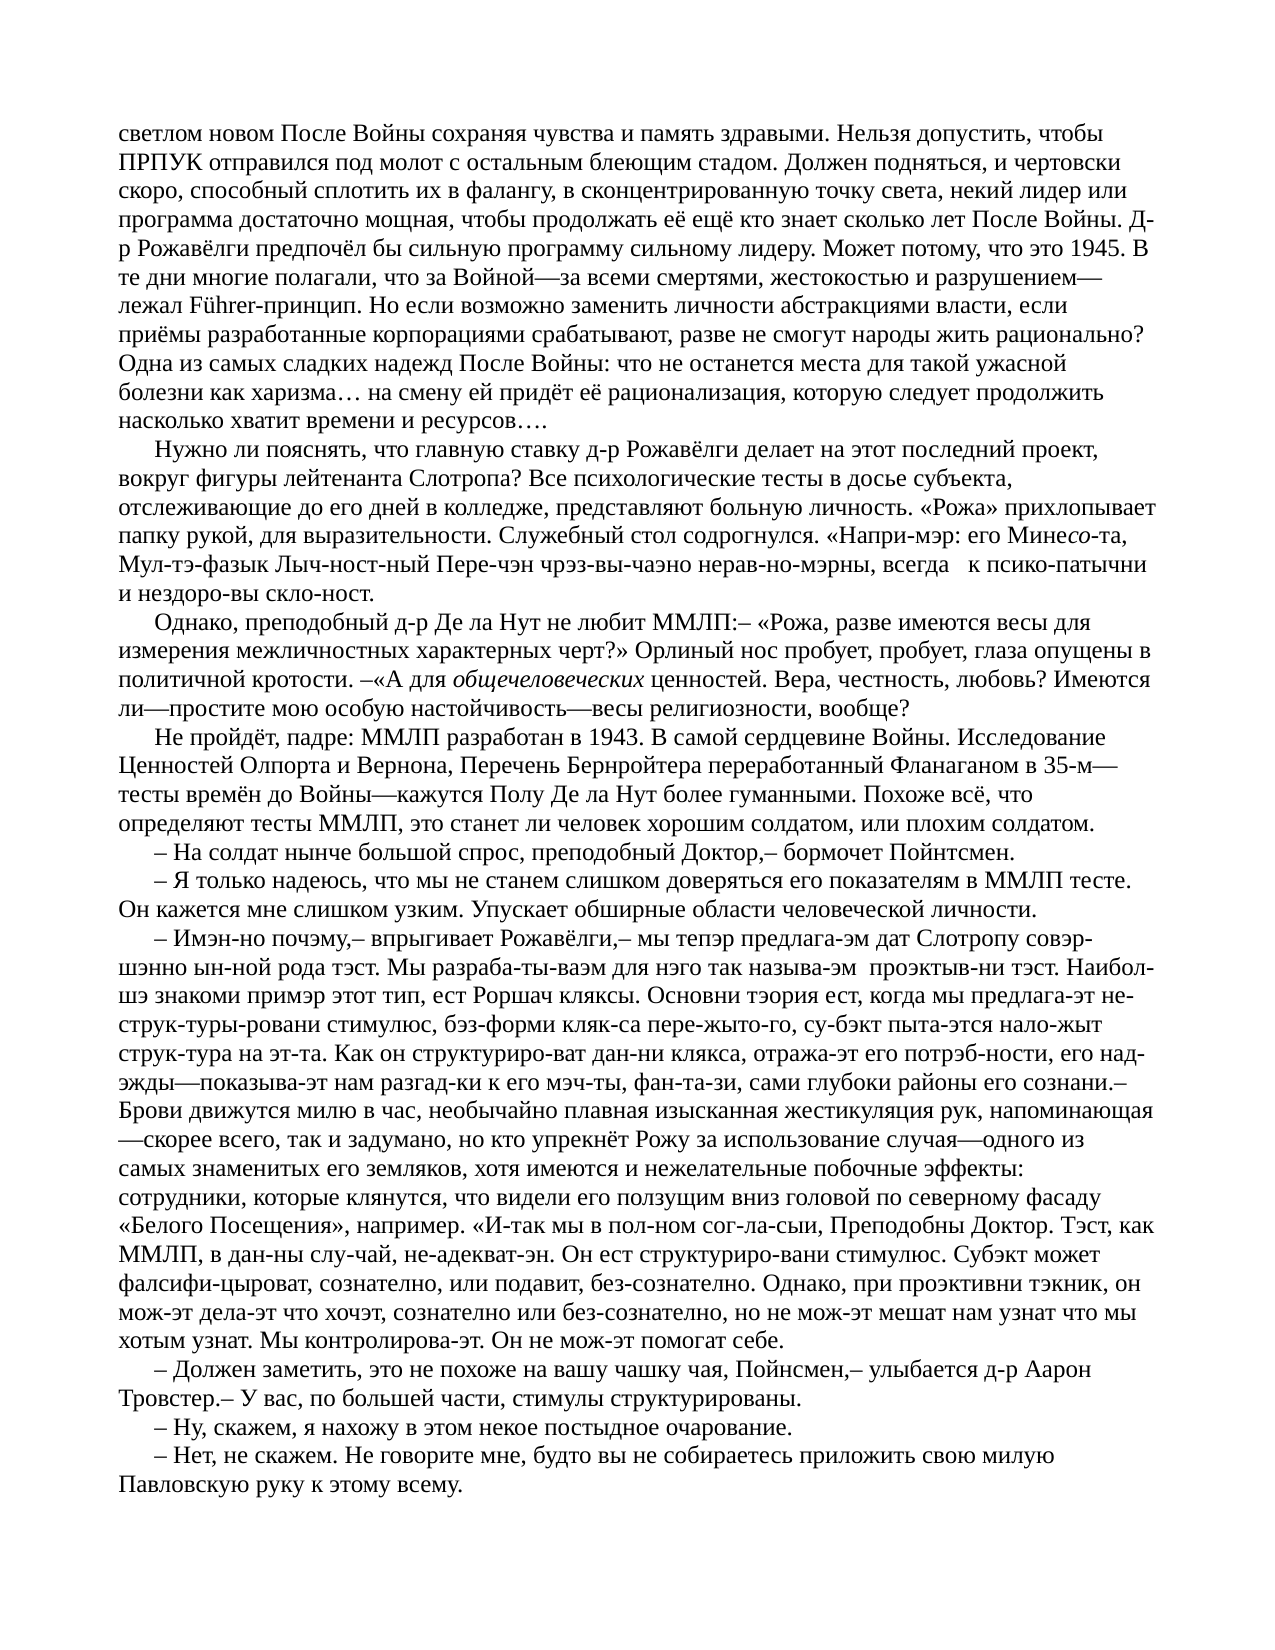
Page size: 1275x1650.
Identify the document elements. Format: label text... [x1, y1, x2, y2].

text – Имэн-но почэму,– впрыгивает Рожавёлги,– мы тепэр предлага-эм дат Слотропу совэр-шэнно ын-ной рода тэст. Мы разраба-ты-ваэм для нэго так называ-эм проэктыв-ни тэст. Наибол-шэ знакоми примэр этот тип, ест Роршач кляксы. Основни тэория ест, когда мы предлага-эт не-струк-туры-ровани стимулюс, бэз-форми кляк-са пере-жыто-го, су-бэкт пыта-этся нало-жыт струк-тура на эт-та. Как он структуриро-ват дан-ни клякса, отража-эт его потрэб-ности, его над-эжды—показыва-эт нам разгад-ки к его мэч-ты, фан-та-зи, сами глубоки районы его сознани.– Брови движутся милю в час, необычайно плавная изысканная жестикуляция рук, напоминающая—скорее всего, так и задумано, но кто упрекнёт Рожу за использование случая—одного из самых знаменитых его земляков, хотя имеются и нежелательные побочные эффекты: сотрудники, которые клянутся, что видели его ползущим вниз головой по северному фасаду «Белого Посещения», например. «И-так мы в пол-ном сог-ла-сыи, Преподобны Доктор. Тэст, как ММЛП, в дан-ны слу-чай, не-адекват-эн. Он ест структуриро-вани стимулюс. Субэкт может фалсифи-цыроват, сознателно, или подавит, без-сознателно. Однако, при проэктивни тэкник, он мож-эт дела-эт что хочэт, сознателно или без-сознателно, но не мож-эт мешат нам узнат что мы хотым узнат. Мы контролирова-эт. Он не мож-эт помогат себе. [118, 923, 1157, 1354]
text – Должен заметить, это не похоже на вашу чашку чая, Пойнсмен,– улыбается д-р Аарон Тровстер.– У вас, по большей части, стимулы структурированы. [118, 1354, 1157, 1412]
text – Я только надеюсь, что мы не станем слишком доверяться его показателям в ММЛП тесте. Он кажется мне слишком узким. Упускает обширные области человеческой личности. [118, 866, 1157, 923]
text светлом новом После Войны сохраняя чувства и память здравыми. Нельзя допустить, чтобы ПРПУК отправился под молот с остальным блеющим стадом. Должен подняться, и чертовски скоро, способный сплотить их в фалангу, в сконцентрированную точку света, некий лидер или программа достаточно мощная, чтобы продолжать её ещё кто знает сколько лет После Войны. Д-р Рожавёлги предпочёл бы сильную программу сильному лидеру. Может потому, что это 1945. В те дни многие полагали, что за Войной—за всеми смертями, жестокостью и разрушением—лежал Führer-принцип. Но если возможно заменить личности абстракциями власти, если приёмы разработанные корпорациями срабатывают, разве не смогут народы жить рационально? Одна из самых сладких надежд После Войны: что не останется места для такой ужасной болезни как харизма… на смену ей придёт её рационализация, которую следует продолжить насколько хватит времени и ресурсов…. [118, 118, 1157, 434]
text Не пройдёт, падре: ММЛП разработан в 1943. В самой сердцевине Войны. Исследование Ценностей Олпорта и Вернона, Перечень Бернройтера переработанный Фланаганом в 35-м—тесты времён до Войны—кажутся Полу Де ла Нут более гуманными. Похоже всё, что определяют тесты ММЛП, это станет ли человек хорошим солдатом, или плохим солдатом. [118, 722, 1157, 837]
text Нужно ли пояснять, что главную ставку д-р Рожавёлги делает на этот последний проект, вокруг фигуры лейтенанта Слотропа? Все психологические тесты в досье субъекта, отслеживающие до его дней в колледже, представляют больную личность. «Рожа» прихлопывает папку рукой, для выразительности. Служебный стол содрогнулся. «Напри-мэр: его Минесо-та, Мул-тэ-фазык Лыч-ност-ный Пере-чэн чрэз-вы-чаэно нерав-но-мэрны, всегда к псико-патычни и нездоро-вы скло-ност. [118, 434, 1157, 607]
text Однако, преподобный д-р Де ла Нут не любит ММЛП:– «Рожа, разве имеются весы для измерения межличностных характерных черт?» Орлиный нос пробует, пробует, глаза опущены в политичной кротости. –«А для общечеловеческих ценностей. Вера, честность, любовь? Имеются ли—простите мою особую настойчивость—весы религиозности, вообще? [118, 607, 1157, 722]
text – Ну, скажем, я нахожу в этом некое постыдное очарование. [118, 1412, 1157, 1441]
text – На солдат нынче большой спрос, преподобный Доктор,– бормочет Пойнтсмен. [118, 837, 1157, 866]
text – Нет, не скажем. Не говорите мне, будто вы не собираетесь приложить свою милую Павловскую руку к этому всему. [118, 1441, 1157, 1498]
